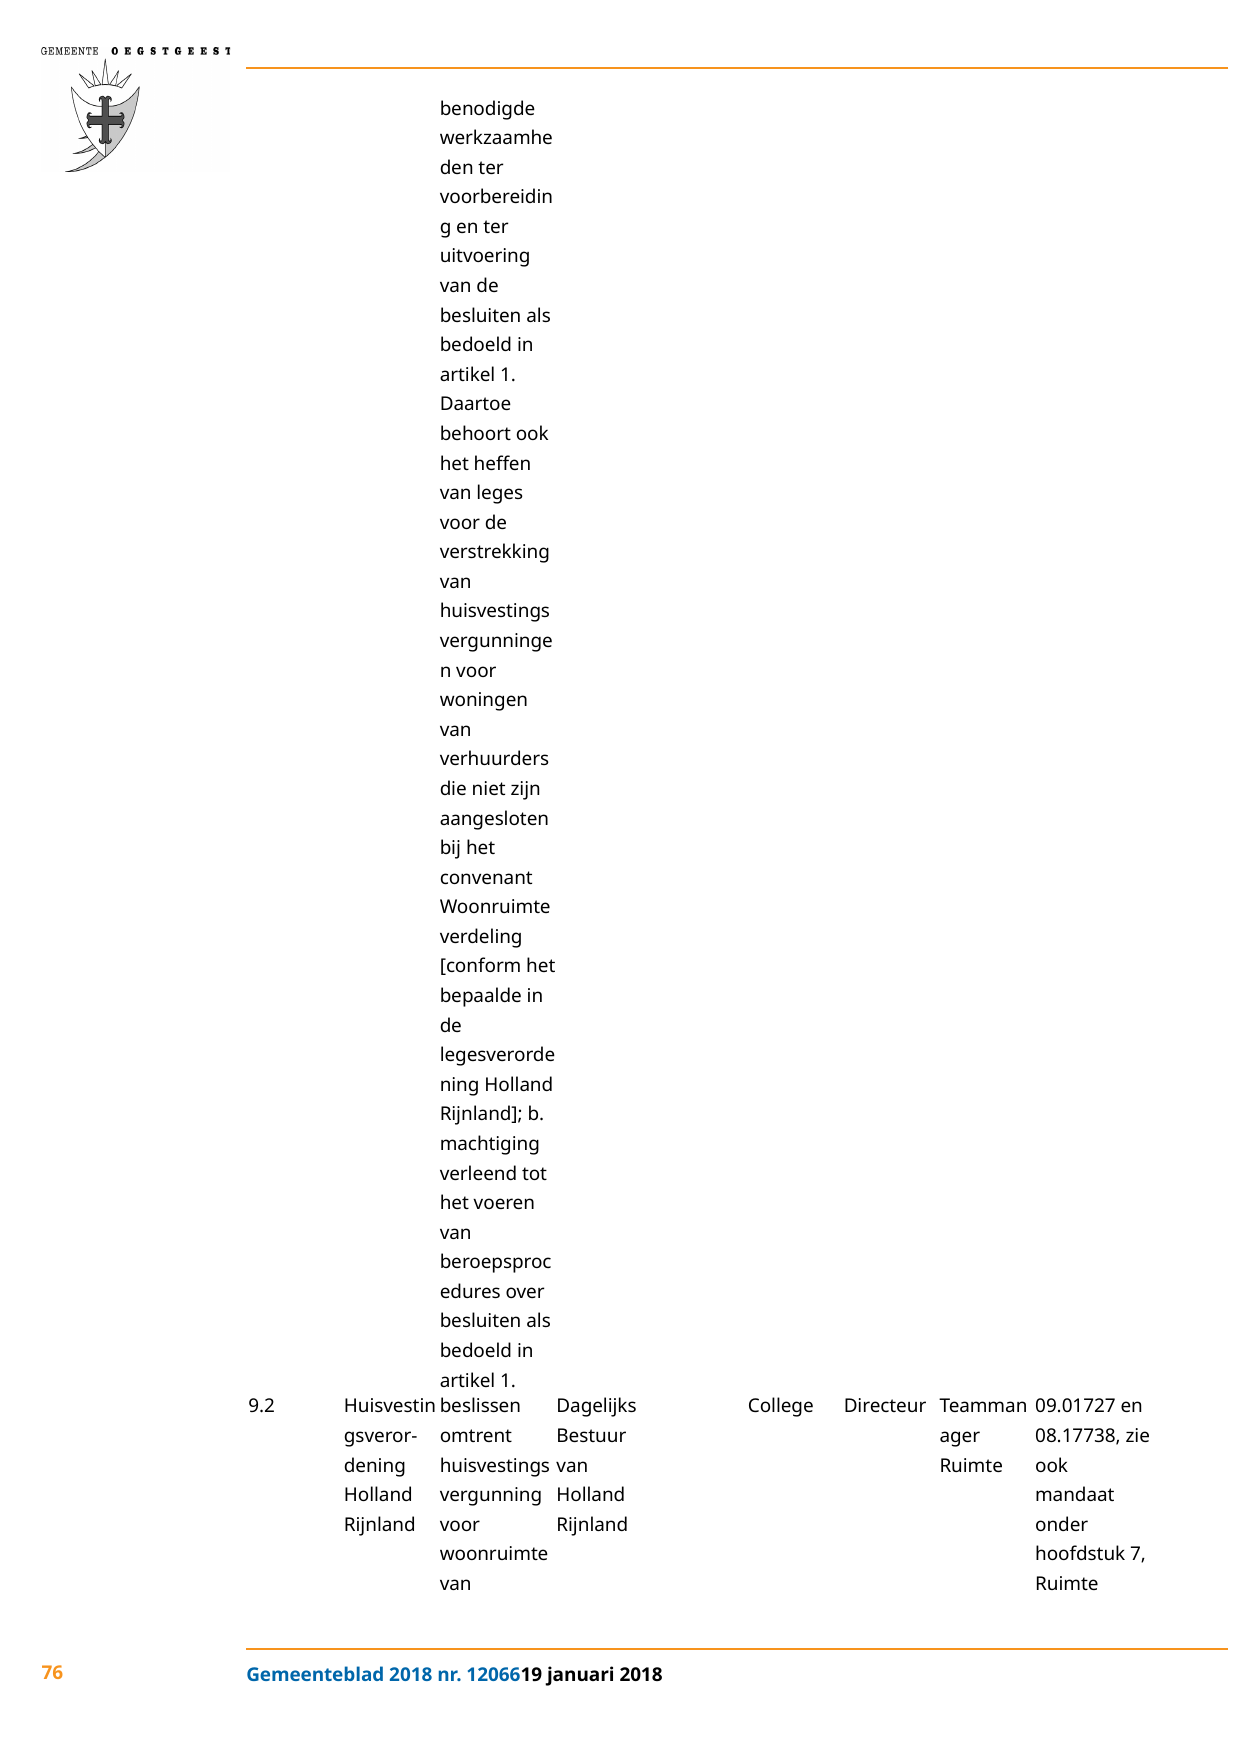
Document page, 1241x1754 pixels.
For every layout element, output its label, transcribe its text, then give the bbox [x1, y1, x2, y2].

picture [41, 47, 231, 172]
table_cell Huisvestingsveror-dening Holland Rijnland [344, 1393, 439, 1596]
table_cell benodigde werkzaamheden ter voorbereiding en ter uitvoering van de besluiten als bedoeld in artikel 1. Daartoe behoort ook het heffen van leges voor de verstrekking van huisvestingsvergunningen voor woningen van verhuurders die niet zijn aangesloten bij het convenant Woonruimteverdeling [conform het bepaalde in de legesverordening Holland Rijnland]; b. machtiging verleend tot het voeren van beroepsprocedures over besluiten als bedoeld in artikel 1. [440, 95, 556, 1393]
table_cell College [748, 1393, 843, 1596]
table_cell [652, 1393, 748, 1596]
table_cell [939, 95, 1035, 1393]
table_cell [652, 95, 748, 1393]
table_cell [248, 95, 344, 1393]
table_cell Directeur [844, 1393, 939, 1596]
table_cell [1035, 95, 1152, 1393]
table_cell Teammanager Ruimte [939, 1393, 1035, 1596]
table_cell [556, 95, 652, 1393]
table_cell [748, 95, 843, 1393]
table_cell [844, 95, 939, 1393]
table_cell 09.01727 en 08.17738, zie ook mandaat onder hoofdstuk 7, Ruimte [1035, 1393, 1152, 1596]
table_cell [344, 95, 439, 1393]
table_cell Dagelijks Bestuur van Holland Rijnland [556, 1393, 652, 1596]
table_cell beslissen omtrent huisvestingsvergunning voor woonruimte van [440, 1393, 556, 1596]
table_cell 9.2 [248, 1393, 344, 1596]
